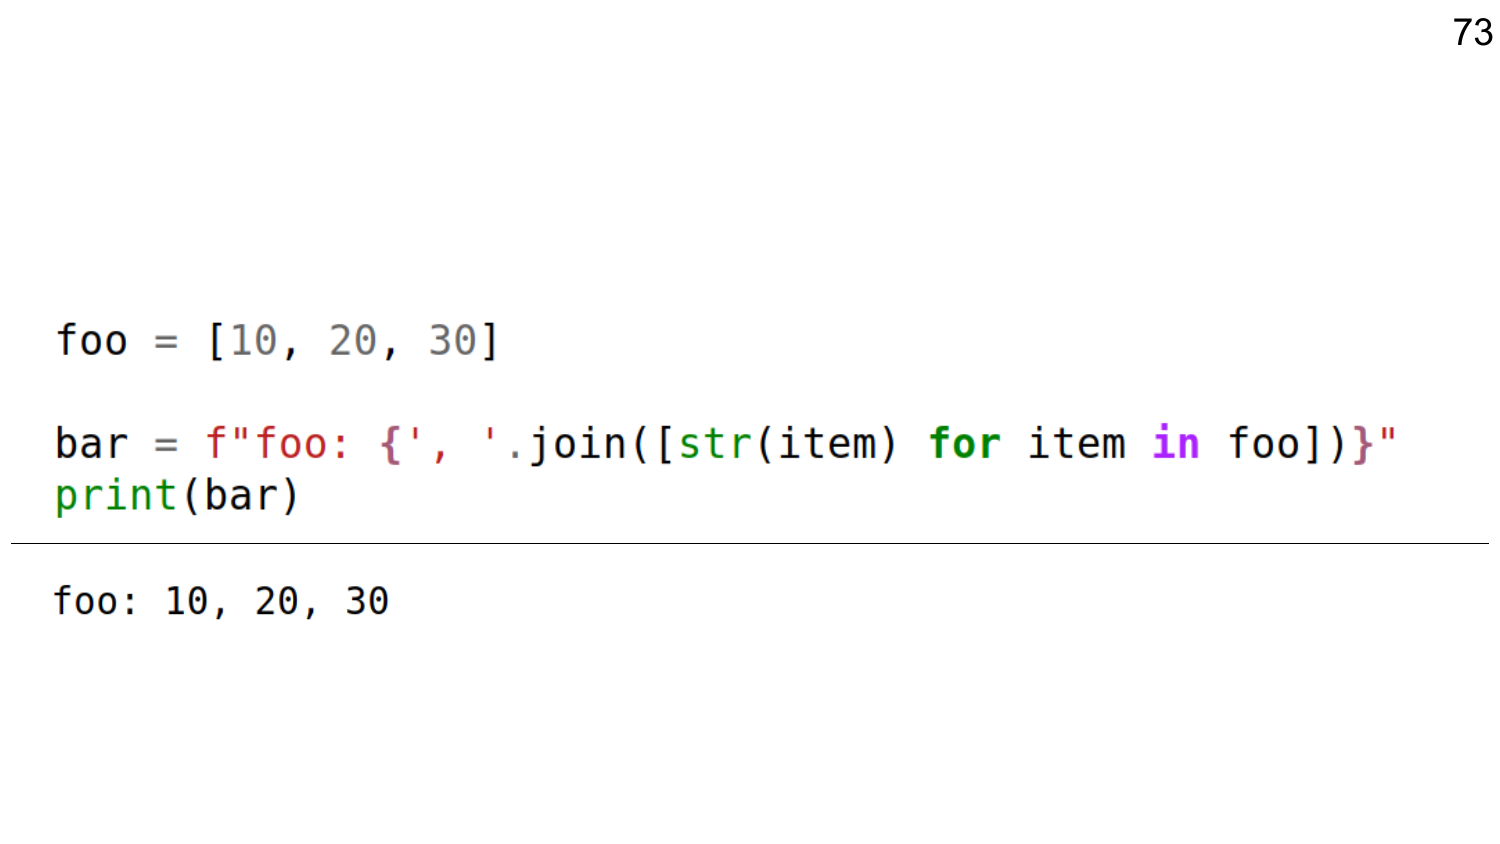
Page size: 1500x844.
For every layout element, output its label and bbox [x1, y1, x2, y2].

picture [47, 309, 1402, 525]
picture [47, 570, 395, 632]
